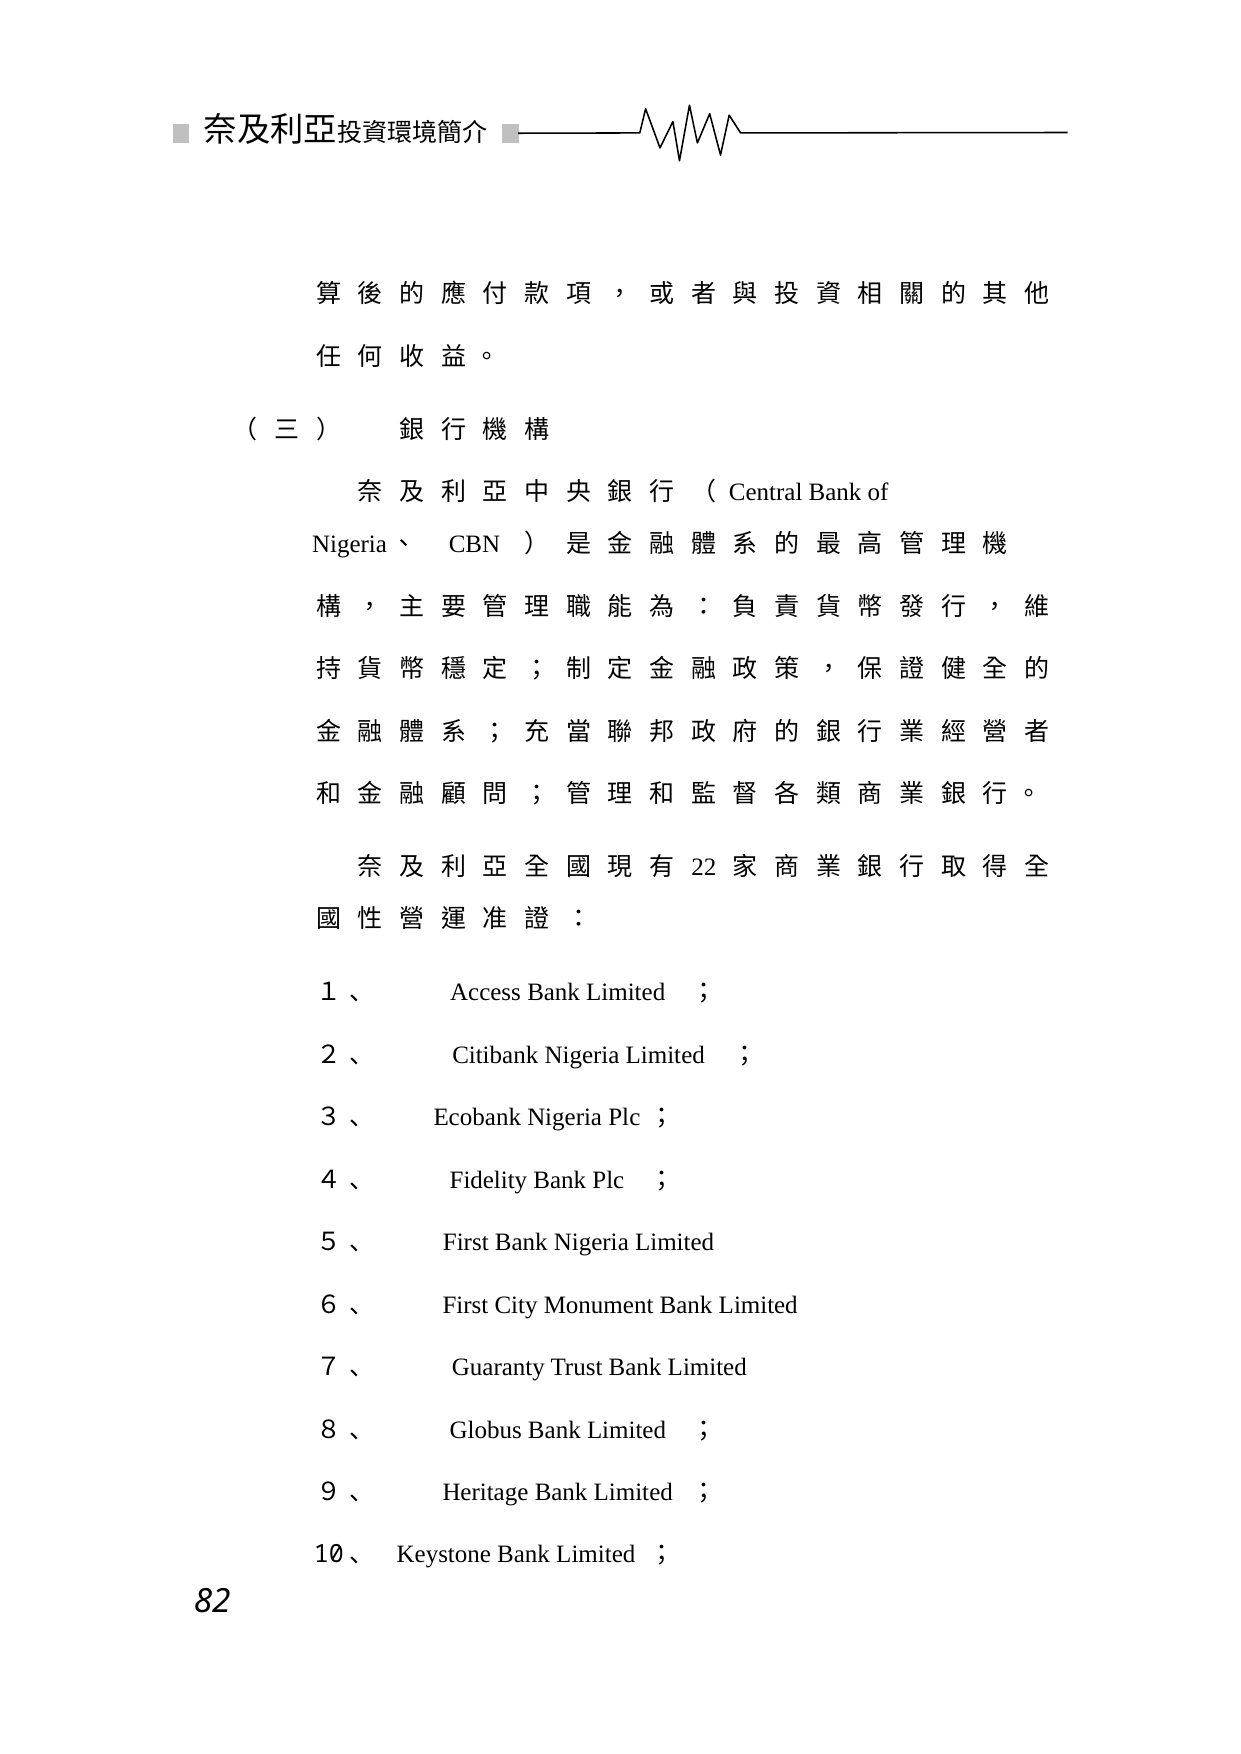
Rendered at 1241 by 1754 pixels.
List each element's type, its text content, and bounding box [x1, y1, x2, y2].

text １、 Access Bank Limited； [281, 938, 1058, 1000]
text 10、Keystone Bank Limited； [281, 1500, 1058, 1563]
text 算後的應付款項，或者與投資相關的其他任何收益。 [281, 250, 1058, 375]
text ７、 Guaranty Trust Bank Limited [281, 1313, 1058, 1375]
text 奈及利亞中央銀行（Central Bank of Nigeria、CBN）是金融體系的最高管理機構，主要管理職能為：負責貨幣發行，維持貨幣穩定；制定金融政策，保證健全的金融體系；充當聯邦政府的銀行業經營者和金融顧問；管理和監督各類商業銀行。 [281, 438, 1058, 813]
text ２、 Citibank Nigeria Limited； [281, 1000, 1058, 1063]
text ４、 Fidelity Bank Plc； [281, 1125, 1058, 1188]
text ９、 Heritage Bank Limited； [281, 1438, 1058, 1500]
text ５、 First Bank Nigeria Limited [281, 1188, 1058, 1250]
text ６、 First City Monument Bank Limited [281, 1250, 1058, 1313]
text 奈及利亞全國現有22家商業銀行取得全國性營運准證： [281, 813, 1058, 938]
text ８、 Globus Bank Limited； [281, 1375, 1058, 1438]
text ３、 Ecobank Nigeria Plc； [281, 1063, 1058, 1125]
text （三） 銀行機構 [207, 375, 1058, 438]
